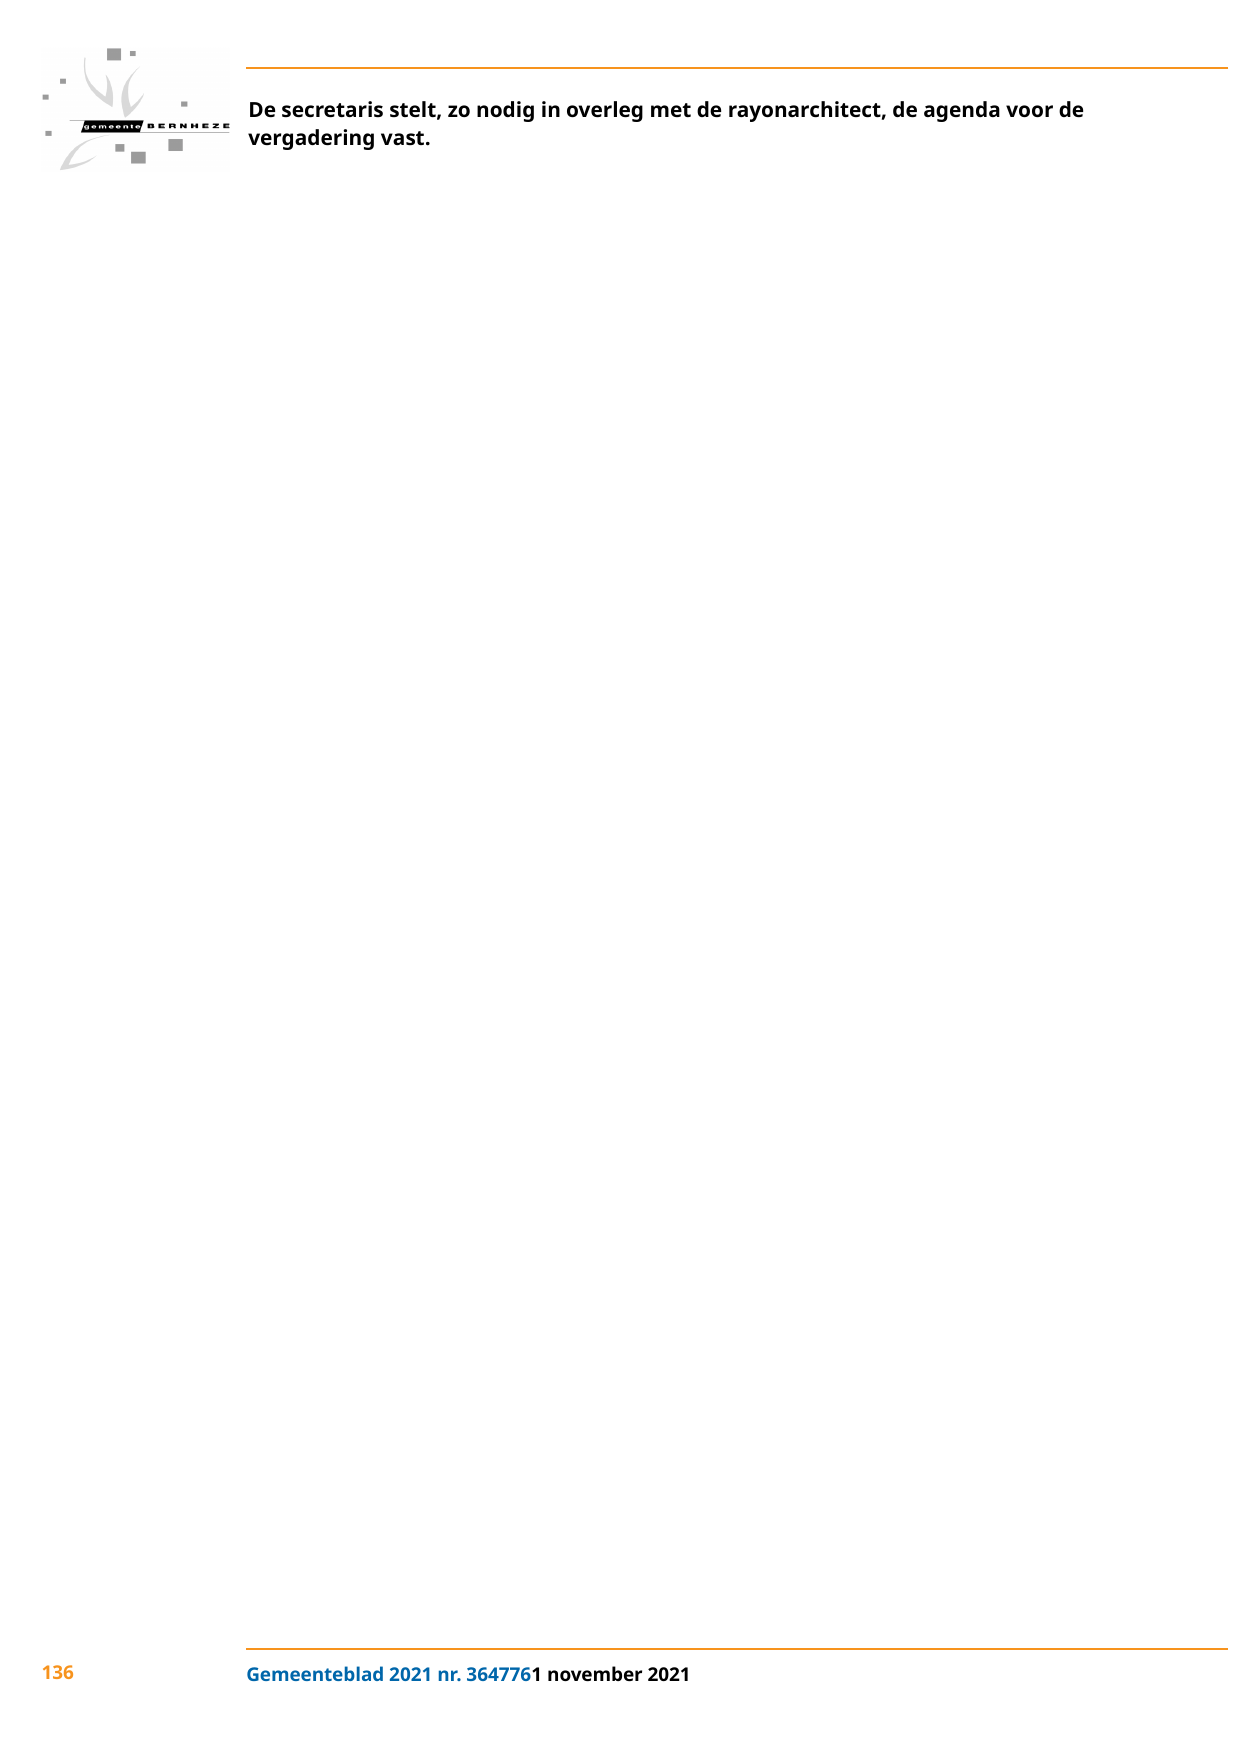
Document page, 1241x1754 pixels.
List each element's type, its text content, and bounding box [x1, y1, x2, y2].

picture [41, 47, 231, 172]
text De secretaris stelt, zo nodig in overleg met de rayonarchitect, de agenda voor de vergadering vast. [248, 95, 1152, 152]
